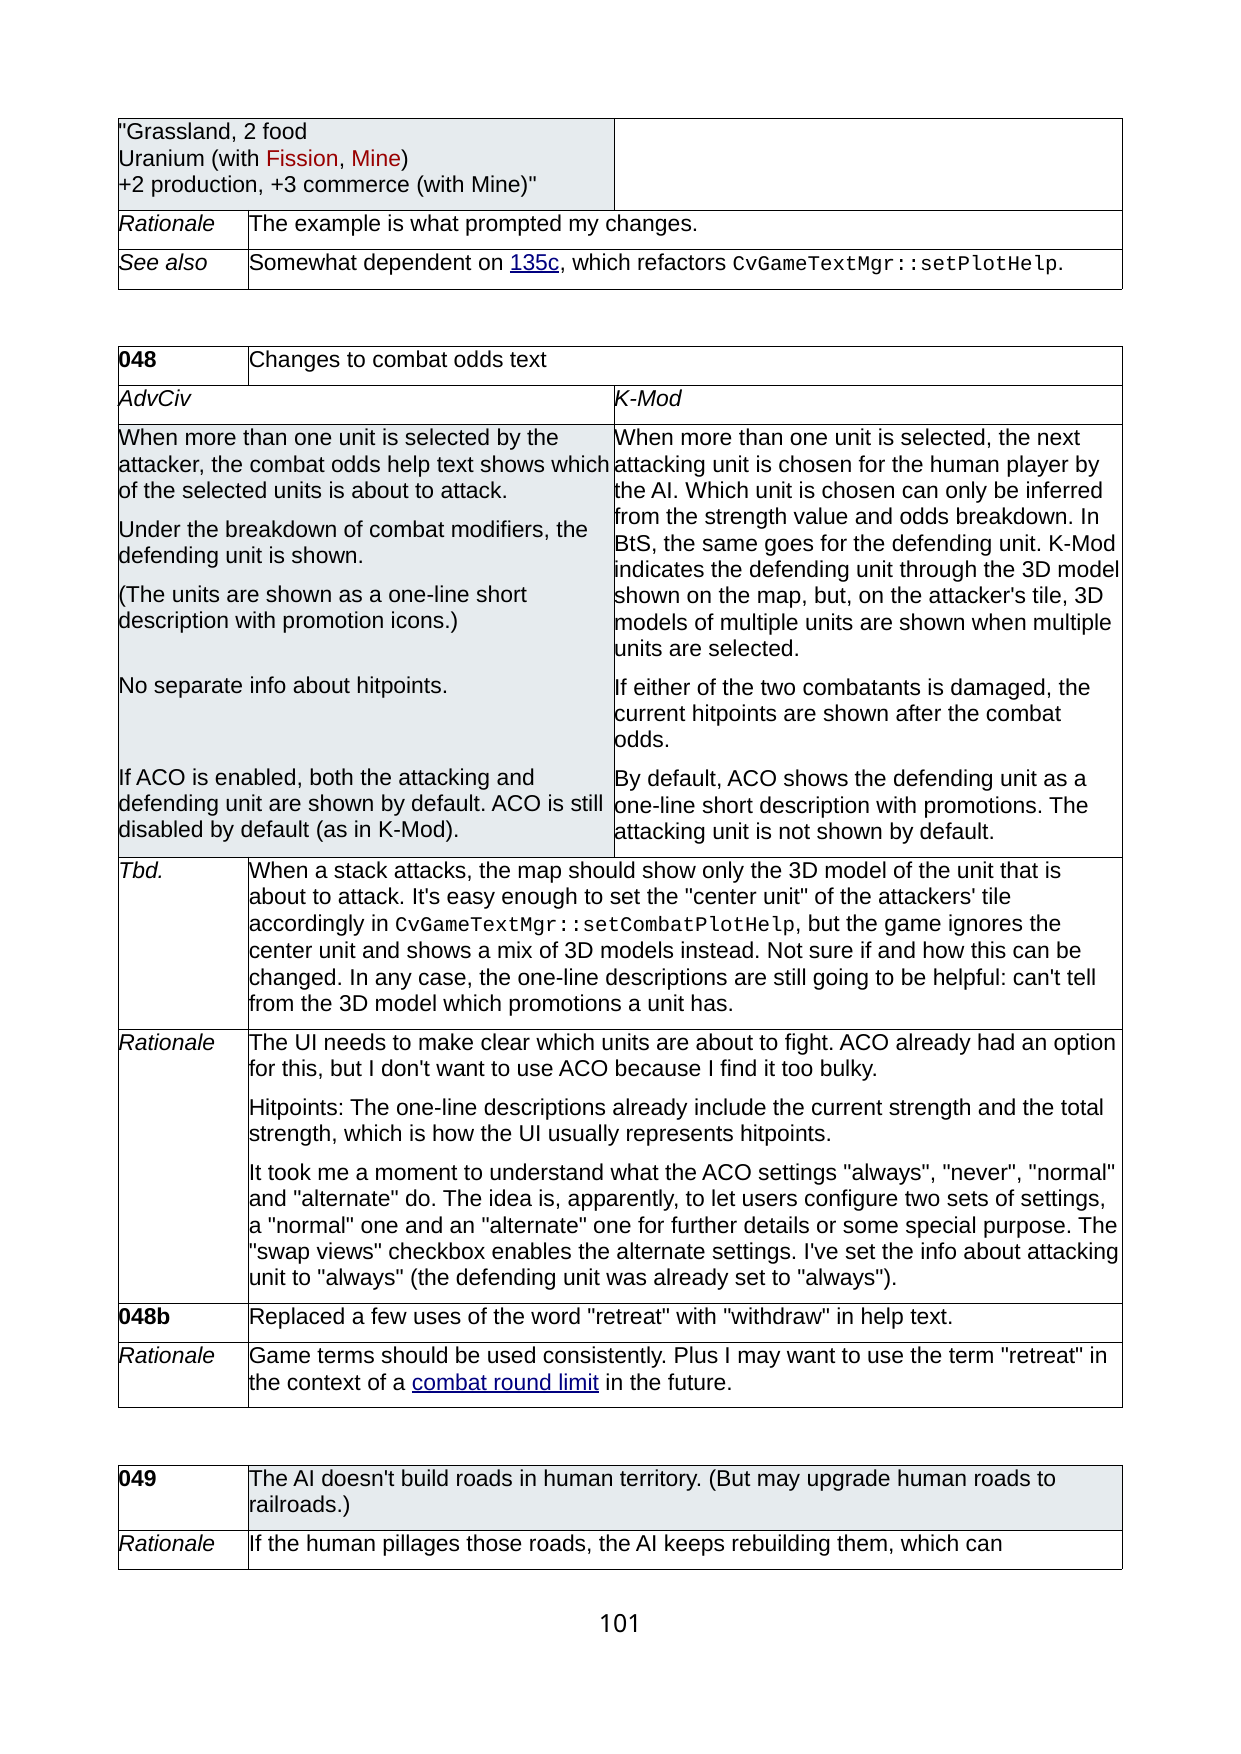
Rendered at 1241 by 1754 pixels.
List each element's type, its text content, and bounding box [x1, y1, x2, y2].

table_cell The UI needs to make clear which units are about to fight. ACO already had an option for this, but I don't want to use ACO because I find it too bulky. Hitpoints: The one-line descriptions already include the current strength and the total strength, which is how the UI usually represents hitpoints. It took me a moment to understand what the ACO settings "always", "never", "normal" and "alternate" do. The idea is, apparently, to let users configure two sets of settings, a "normal" one and an "alternate" one for further details or some special purpose. The "swap views" checkbox enables the alternate settings. I've set the info about attacking unit to "always" (the defending unit was already set to "always"). [249, 1030, 1122, 1303]
table_cell Rationale [119, 1030, 248, 1303]
table_header The AI doesn't build roads in human territory. (But may upgrade human roads to railroads.) [249, 1466, 1122, 1530]
table_cell The example is what prompted my changes. [249, 211, 1122, 248]
table_header 049 [119, 1466, 248, 1530]
table_cell When more than one unit is selected by the attacker, the combat odds help text shows which of the selected units is about to attack. Under the breakdown of combat modifiers, the defending unit is shown. (The units are shown as a one-line short description with promotion icons.) No separate info about hitpoints. If ACO is enabled, both the attacking and defending unit are shown by default. ACO is still disabled by default (as in K-Mod). [119, 425, 614, 857]
table_cell [615, 119, 1122, 210]
table_cell "Grassland, 2 food Uranium (with Fission, Mine) +2 production, +3 commerce (with Mine)" [119, 119, 614, 210]
table_cell Rationale [119, 1531, 248, 1569]
table_cell Rationale [119, 211, 248, 248]
table_cell 048b [119, 1304, 248, 1342]
table_cell Somewhat dependent on 135c, which refactors CvGameTextMgr::setPlotHelp. [249, 250, 1122, 289]
table_cell Tbd. [119, 858, 248, 1029]
table_cell When more than one unit is selected, the next attacking unit is chosen for the human player by the AI. Which unit is chosen can only be inferred from the strength value and odds breakdown. In BtS, the same goes for the defending unit. K-Mod indicates the defending unit through the 3D model shown on the map, but, on the attacker's tile, 3D models of multiple units are shown when multiple units are selected. If either of the two combatants is damaged, the current hitpoints are shown after the combat odds. By default, ACO shows the defending unit as a one-line short description with promotions. The attacking unit is not shown by default. [615, 425, 1122, 857]
table_cell Replaced a few uses of the word "retreat" with "withdraw" in help text. [249, 1304, 1122, 1342]
table_cell Rationale [119, 1343, 248, 1407]
table_header Changes to combat odds text [249, 347, 1122, 385]
table_cell Game terms should be used consistently. Plus I may want to use the term "retreat" in the context of a combat round limit in the future. [249, 1343, 1122, 1407]
table_cell When a stack attacks, the map should show only the 3D model of the unit that is about to attack. It's easy enough to set the "center unit" of the attackers' tile accordingly in CvGameTextMgr::setCombatPlotHelp, but the game ignores the center unit and shows a mix of 3D models instead. Not sure if and how this can be changed. In any case, the one-line descriptions are still going to be helpful: can't tell from the 3D model which promotions a unit has. [249, 858, 1122, 1029]
table_header 048 [119, 347, 248, 385]
table_cell See also [119, 250, 248, 289]
table_cell AdvCiv [119, 386, 614, 424]
table_cell K-Mod [615, 386, 1122, 424]
table_cell If the human pillages those roads, the AI keeps rebuilding them, which can [249, 1531, 1122, 1569]
